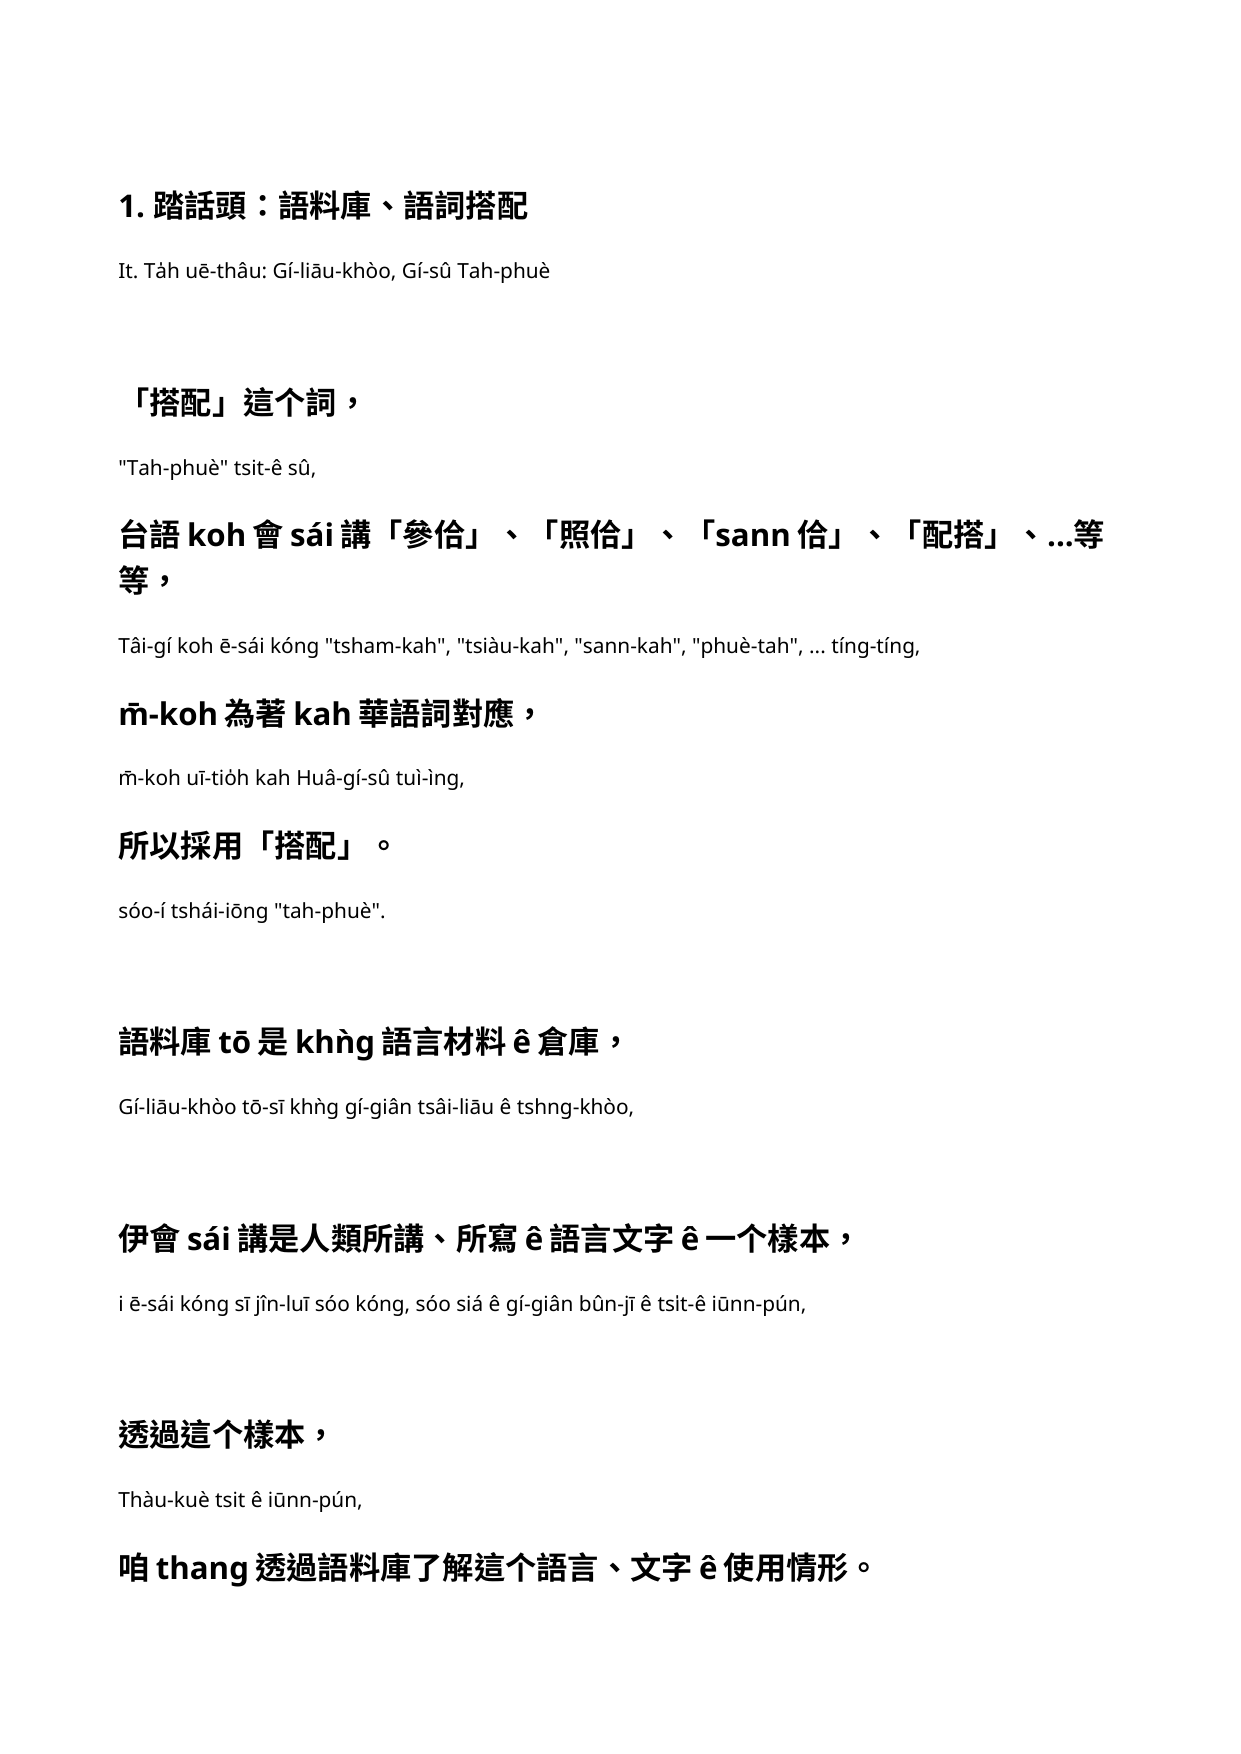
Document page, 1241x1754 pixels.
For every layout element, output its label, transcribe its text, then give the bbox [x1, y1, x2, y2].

text sóo-í tshái-iōng "tah-phuè". [118, 896, 1122, 924]
text "Tah-phuè" tsit-ê sû, [118, 453, 1122, 481]
text Thàu-kuè tsit ê iūnn-pún, [118, 1485, 1122, 1513]
text m̄-koh uī-tio̍h kah Huâ-gí-sû tuì-ìng, [118, 763, 1122, 792]
text Gí-liāu-khòo tō-sī khǹg gí-giân tsâi-liāu ê tshng-khòo, [118, 1092, 1122, 1121]
text 「搭配」這个詞， [118, 378, 1122, 423]
text Tâi-gí koh ē-sái kóng "tsham-kah", "tsiàu-kah", "sann-kah", "phuè-tah", ... tíng-tíng, [118, 631, 1122, 659]
text 咱thang透過語料庫了解這个語言、文字ê使用情形。 [118, 1543, 1122, 1588]
text It. Ta̍h uē-thâu: Gí-liāu-khòo, Gí-sû Tah-phuè [118, 257, 1122, 285]
text m̄-koh為著kah華語詞對應， [118, 689, 1122, 734]
text 伊會sái講是人類所講、所寫ê語言文字ê一个樣本， [118, 1214, 1122, 1259]
text i ē-sái kóng sī jîn-luī sóo kóng, sóo siá ê gí-giân bûn-jī ê tsi̍t-ê iūnn-pún, [118, 1289, 1122, 1317]
text 1. 踏話頭：語料庫、語詞搭配 [118, 182, 1122, 227]
text 台語koh會sái講「參佮」、「照佮」、「sann佮」、「配搭」、...等等， [118, 511, 1122, 601]
text 透過這个樣本， [118, 1410, 1122, 1456]
text 所以採用「搭配」。 [118, 821, 1122, 867]
text 語料庫tō是khǹg語言材料ê倉庫， [118, 1018, 1122, 1063]
